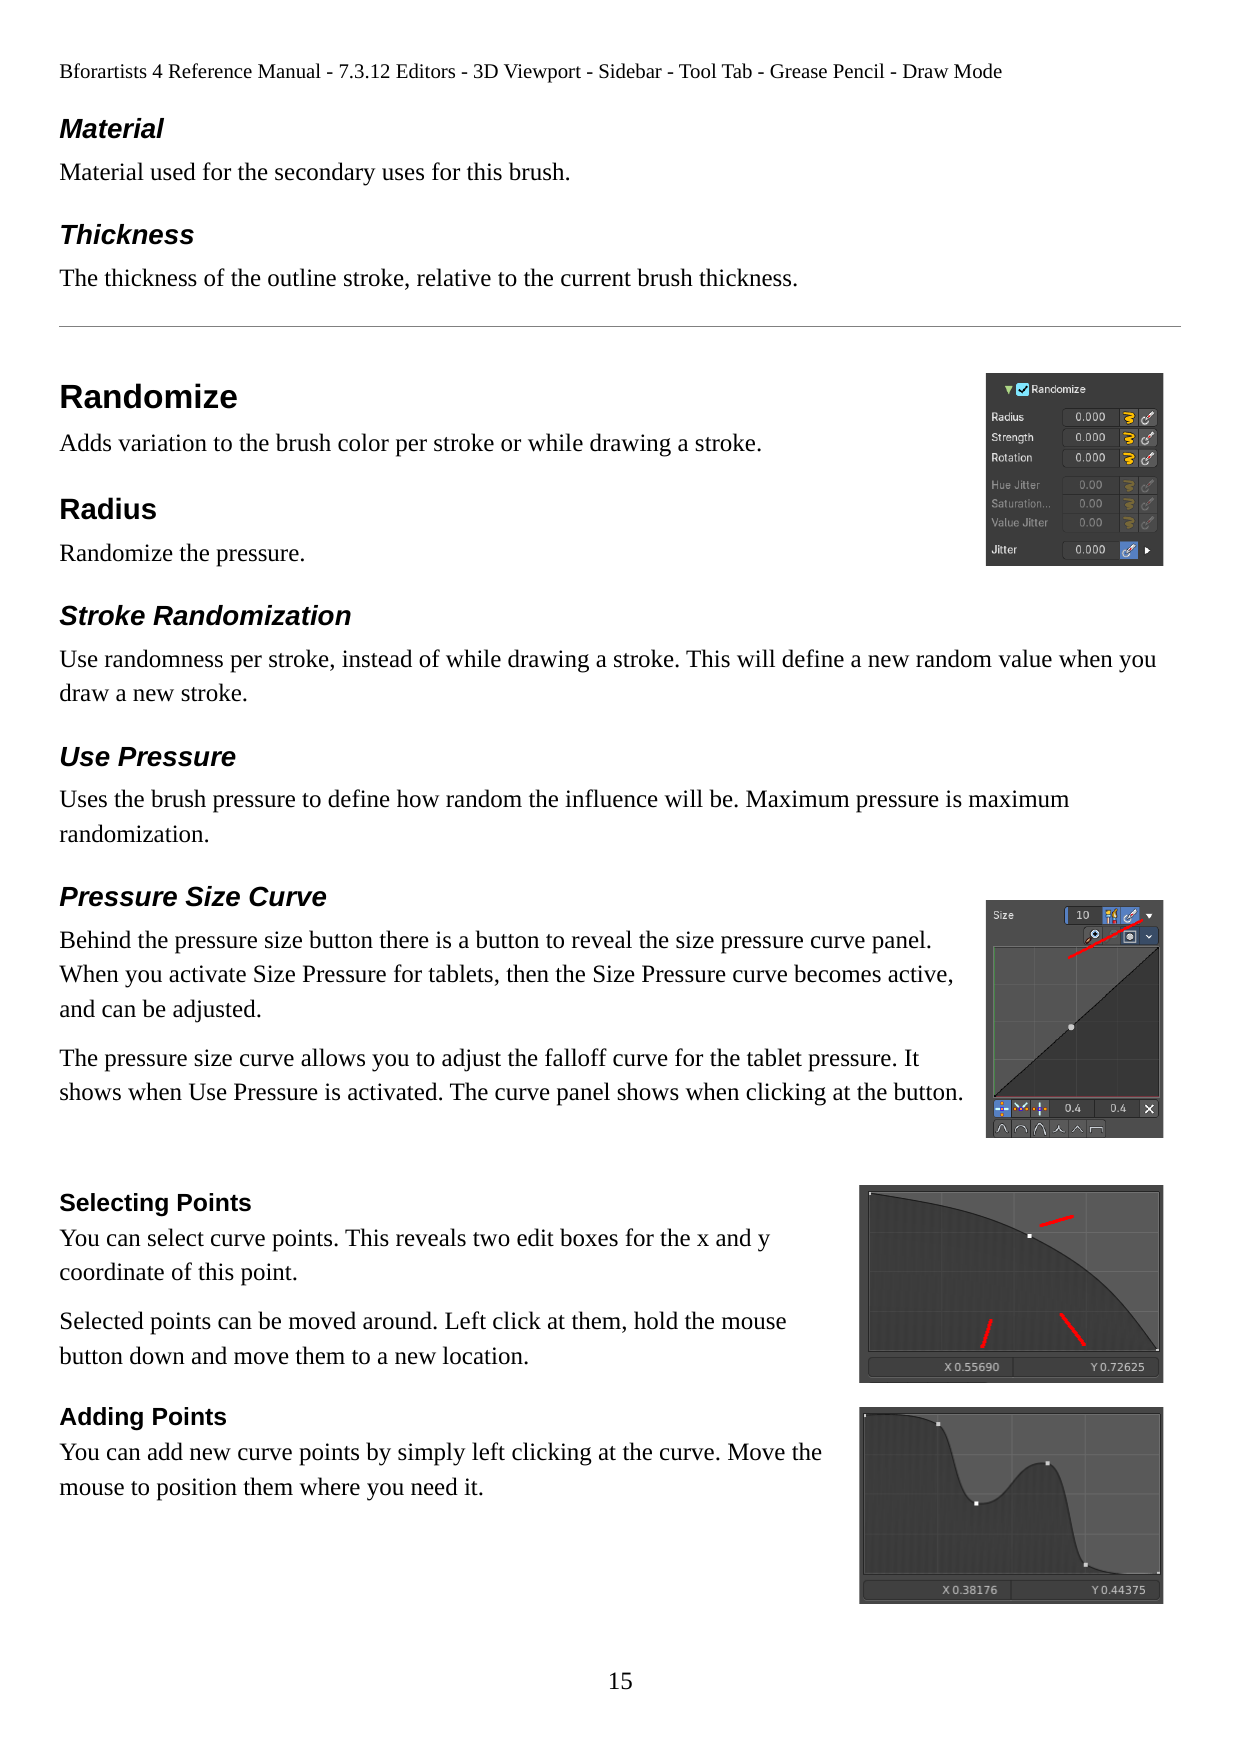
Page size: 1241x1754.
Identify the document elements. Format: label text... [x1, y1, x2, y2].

text Behind the pressure size button there is a button to reveal the size pressure curve panel. When you activate Size Pressure for tablets, then the Size Pressure curve becomes active, and can be adjusted. [59, 925, 985, 1022]
text Adds variation to the brush color per stroke or while drawing a stroke. [59, 428, 985, 457]
subtitle Randomize [59, 377, 985, 416]
text Use randomness per stroke, instead of while drawing a stroke. This will define a new random value when you draw a new stroke. [59, 644, 1181, 707]
subtitle Selecting Points [59, 1188, 859, 1216]
text You can select curve points. This reveals two edit boxes for the x and y coordinate of this point. [59, 1223, 859, 1286]
picture [985, 373, 1164, 566]
subtitle [1164, 377, 1181, 416]
subtitle Pressure Size Curve [59, 880, 1181, 912]
subtitle Radius [59, 492, 985, 526]
picture [859, 1407, 1164, 1604]
subtitle [1164, 492, 1181, 526]
subtitle Thickness [59, 218, 1181, 250]
subtitle Use Pressure [59, 740, 1181, 772]
subtitle Stroke Randomization [59, 599, 1181, 631]
text Uses the brush pressure to define how random the influence will be. Maximum pressure is maximum randomization. [59, 784, 1181, 848]
text Selected points can be moved around. Left click at them, hold the mouse button down and move them to a new location. [59, 1306, 859, 1369]
text Material used for the secondary uses for this brush. [59, 157, 1181, 186]
picture [985, 900, 1164, 1138]
text Randomize the pressure. [59, 538, 1181, 567]
picture [859, 1185, 1164, 1383]
text The thickness of the outline stroke, relative to the current brush thickness. [59, 263, 1181, 292]
subtitle Adding Points [59, 1402, 1181, 1431]
text You can add new curve points by simply left clicking at the curve. Move the mouse to position them where you need it. [59, 1437, 859, 1500]
subtitle [1164, 1188, 1181, 1216]
text The pressure size curve allows you to adjust the falloff curve for the tablet pressure. It shows when Use Pressure is activated. The curve panel shows when clicking at the button. [59, 1043, 985, 1106]
subtitle Material [59, 113, 1181, 144]
